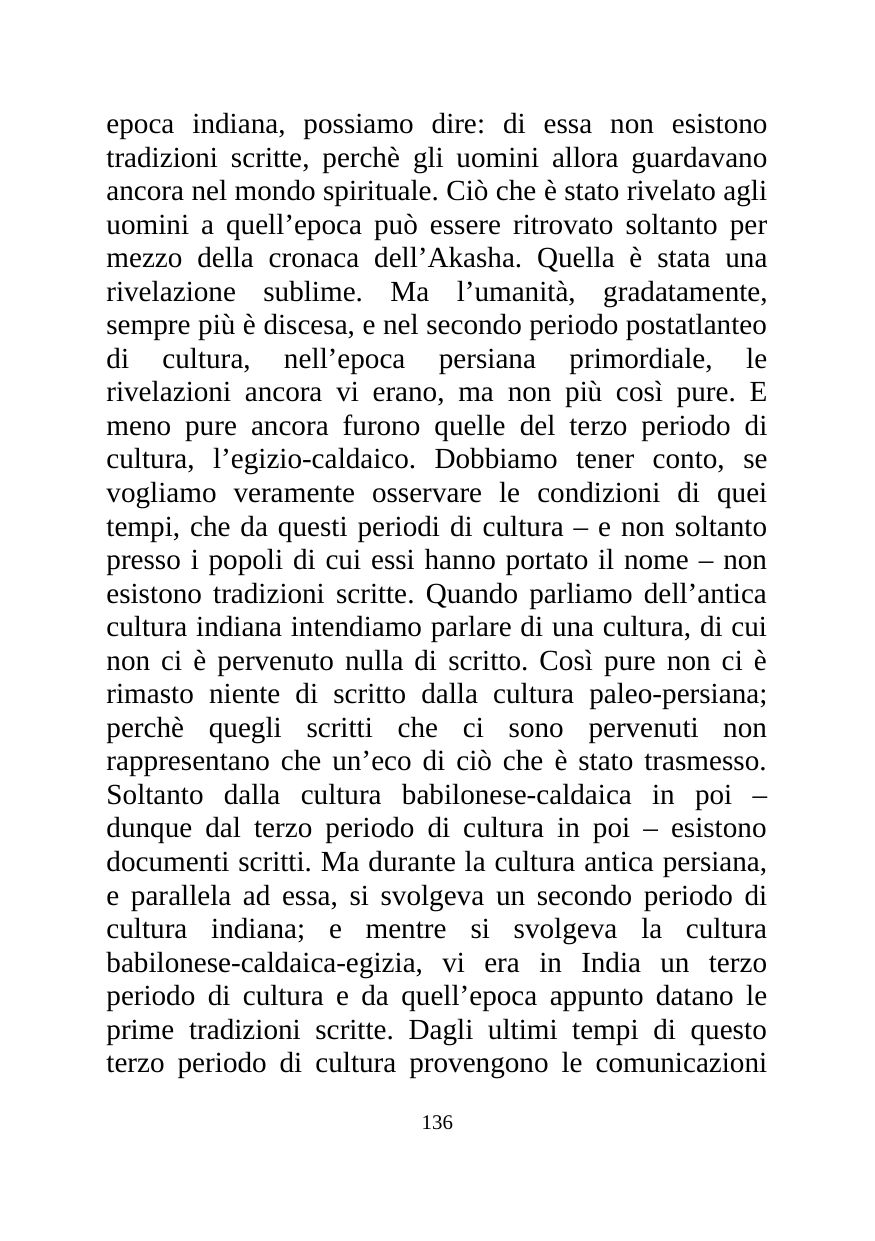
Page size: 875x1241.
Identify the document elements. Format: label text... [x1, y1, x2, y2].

text epoca indiana, possiamo dire: di essa non esistono tradizioni scritte, perchè gli uomini allora guardavano ancora nel mondo spirituale. Ciò che è stato rivelato agli uomini a quell’epoca può essere ritrovato soltanto per mezzo della cronaca dell’Akasha. Quella è stata una rivelazione sublime. Ma l’umanità, gradatamente, sempre più è discesa, e nel secondo periodo postatlanteo di cultura, nell’epoca persiana primordiale, le rivelazioni ancora vi erano, ma non più così pure. E meno pure ancora furono quelle del terzo periodo di cultura, l’egizio-caldaico. Dobbiamo tener conto, se vogliamo veramente osservare le condizioni di quei tempi, che da questi periodi di cultura – e non soltanto presso i popoli di cui essi hanno portato il nome – non esistono tradizioni scritte. Quando parliamo dell’antica cultura indiana intendiamo parlare di una cultura, di cui non ci è pervenuto nulla di scritto. Così pure non ci è rimasto niente di scritto dalla cultura paleo-persiana; perchè quegli scritti che ci sono pervenuti non rappresentano che un’eco di ciò che è stato trasmesso. Soltanto dalla cultura babilonese-caldaica in poi – dunque dal terzo periodo di cultura in poi – esistono documenti scritti. Ma durante la cultura antica persiana, e parallela ad essa, si svolgeva un secondo periodo di cultura indiana; e mentre si svolgeva la cultura babilonese-caldaica-egizia, vi era in India un terzo periodo di cultura e da quell’epoca appunto datano le prime tradizioni scritte. Dagli ultimi tempi di questo terzo periodo di cultura provengono le comunicazioni [106, 106, 768, 1079]
